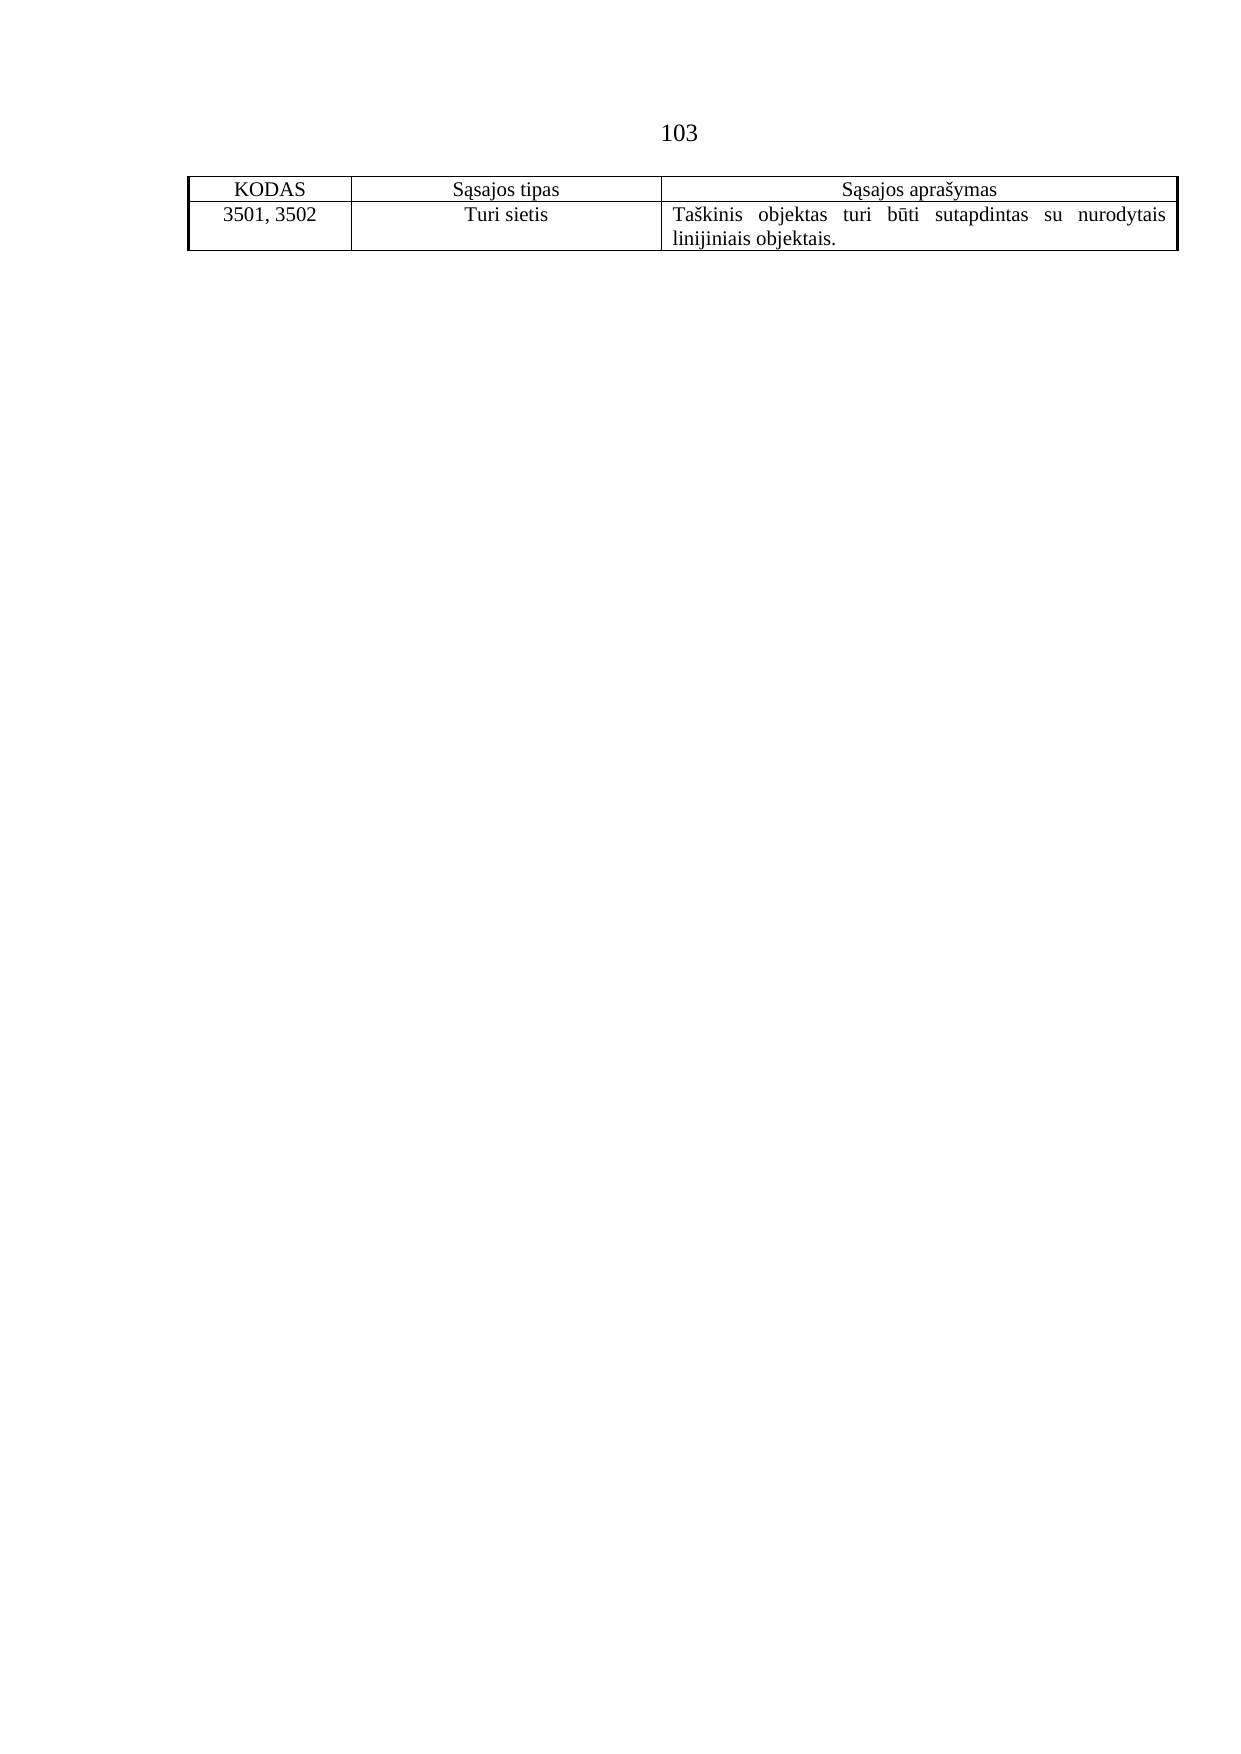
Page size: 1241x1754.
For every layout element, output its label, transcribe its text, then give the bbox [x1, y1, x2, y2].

table_cell 3501, 3502 [190, 202, 351, 250]
table_cell Taškinis objektas turi būti sutapdintas su nurodytais linijiniais objektais. [662, 202, 1176, 250]
table_cell KODAS [190, 177, 351, 201]
table_cell Sąsajos tipas [352, 177, 661, 201]
table_cell Sąsajos aprašymas [662, 177, 1176, 201]
table_cell Turi sietis [352, 202, 661, 250]
